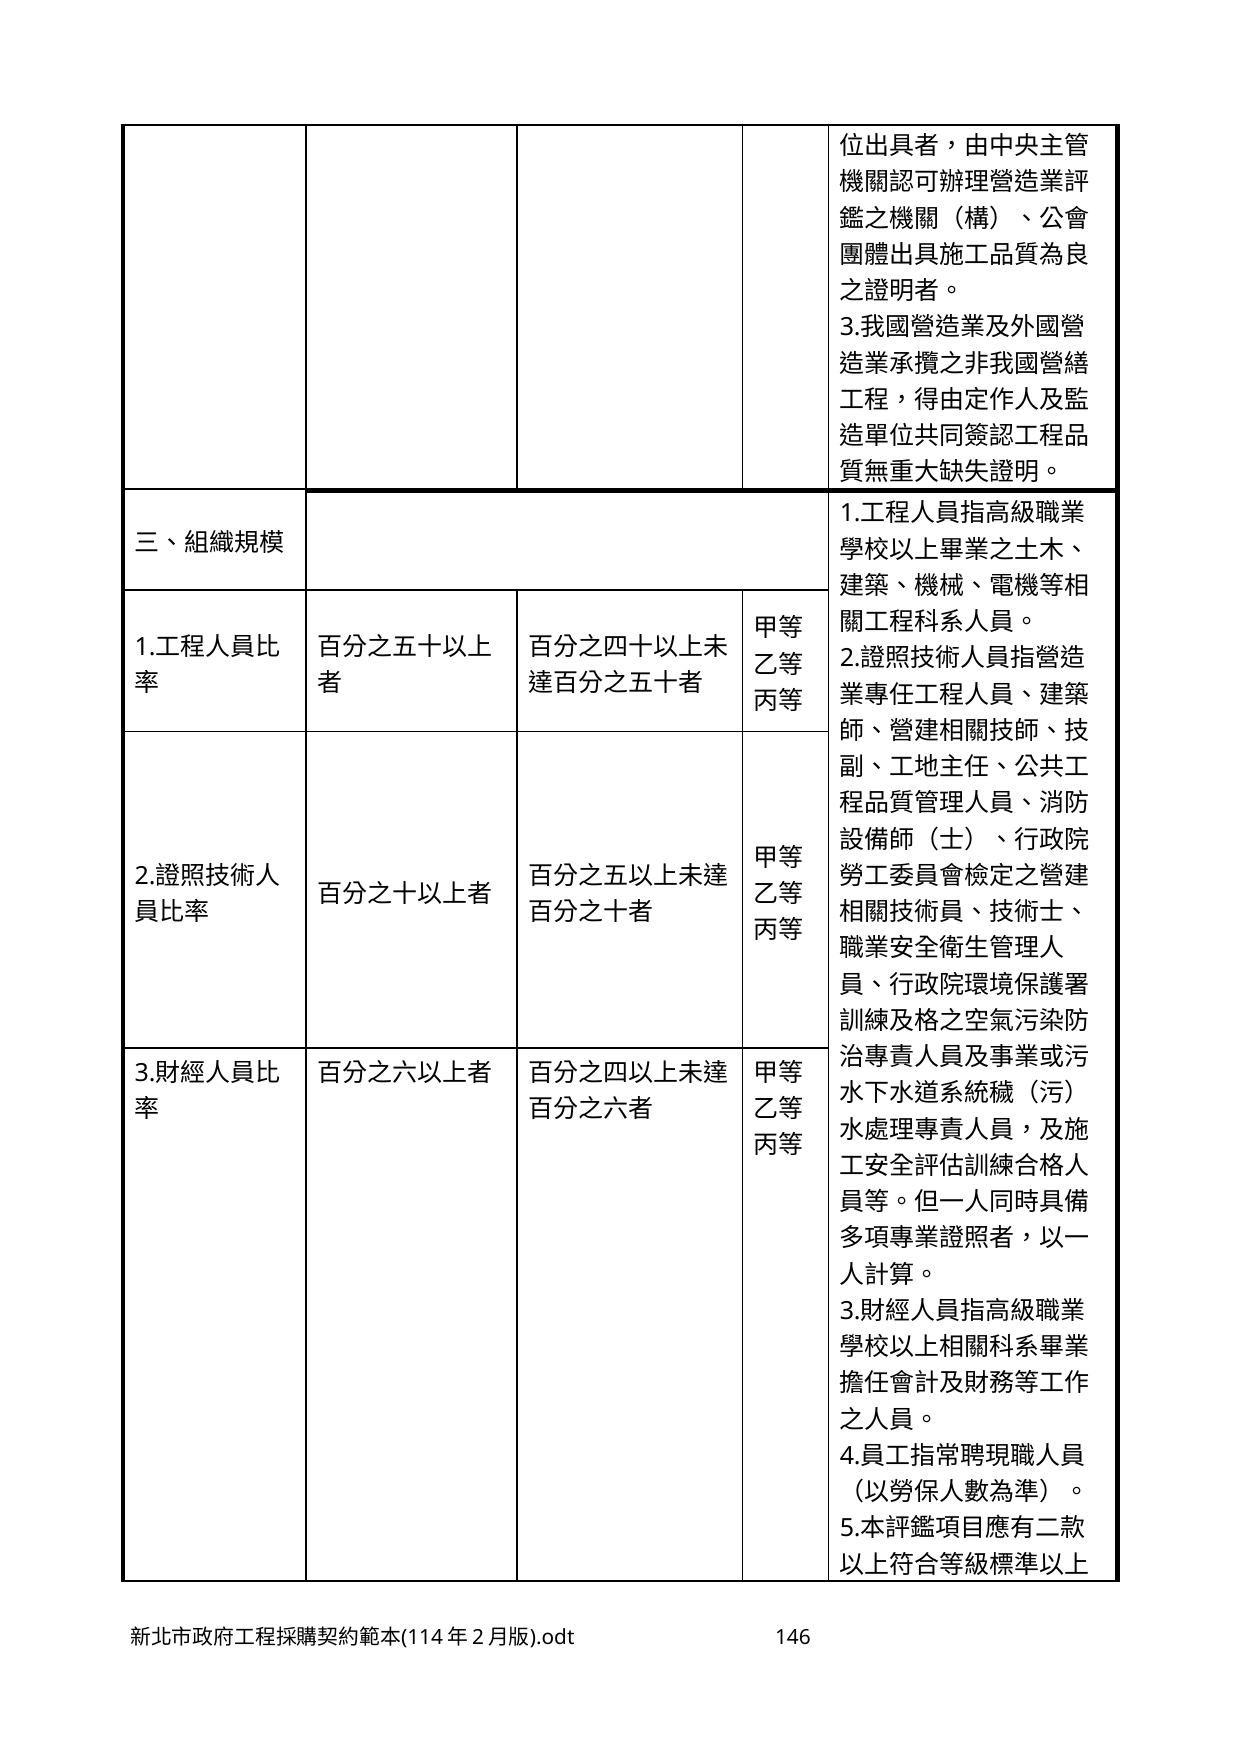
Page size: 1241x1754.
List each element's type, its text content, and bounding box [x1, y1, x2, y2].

table_cell 1.工程人員指高級職業學校以上畢業之土木、建築、機械、電機等相關工程科系人員。 2.證照技術人員指營造業專任工程人員、建築師、營建相關技師、技副、工地主任、公共工程品質管理人員、消防設備師（士）、行政院勞工委員會檢定之營建相關技術員、技術士、職業安全衛生管理人員、行政院環境保護署訓練及格之空氣污染防治專責人員及事業或污水下水道系統穢（污）水處理專責人員，及施工安全評估訓練合格人員等。但一人同時具備多項專業證照者，以一人計算。 3.財經人員指高級職業學校以上相關科系畢業擔任會計及財務等工作之人員。 4.員工指常聘現職人員（以勞保人數為準）。 5.本評鑑項目應有二款以上符合等級標準以上 [829, 493, 1115, 1580]
table_cell 百分之四十以上未達百分之五十者 [518, 591, 742, 731]
table_cell 1.工程人員比率 [125, 591, 305, 731]
table_cell 百分之十以上者 [307, 732, 516, 1047]
table_cell 甲等 乙等 丙等 [743, 732, 828, 1047]
table_cell [125, 126, 305, 488]
table_cell [307, 126, 516, 488]
table_cell 三、組織規模 [125, 490, 305, 589]
table_cell [518, 126, 742, 488]
table_cell 百分之五十以上者 [307, 591, 516, 731]
table_cell 2.證照技術人員比率 [125, 732, 305, 1047]
table_cell 位出具者，由中央主管機關認可辦理營造業評鑑之機關（構）、公會團體出具施工品質為良之證明者。 3.我國營造業及外國營造業承攬之非我國營繕工程，得由定作人及監造單位共同簽認工程品質無重大缺失證明。 [829, 126, 1115, 488]
table_cell 百分之四以上未達百分之六者 [518, 1049, 742, 1580]
table_cell [743, 126, 828, 488]
table_cell 3.財經人員比率 [125, 1049, 305, 1580]
table_cell 甲等 乙等 丙等 [743, 591, 828, 731]
table_cell 甲等 乙等 丙等 [743, 1049, 828, 1580]
table_cell [307, 493, 828, 589]
table_cell 百分之六以上者 [307, 1049, 516, 1580]
table_cell 百分之五以上未達百分之十者 [518, 732, 742, 1047]
